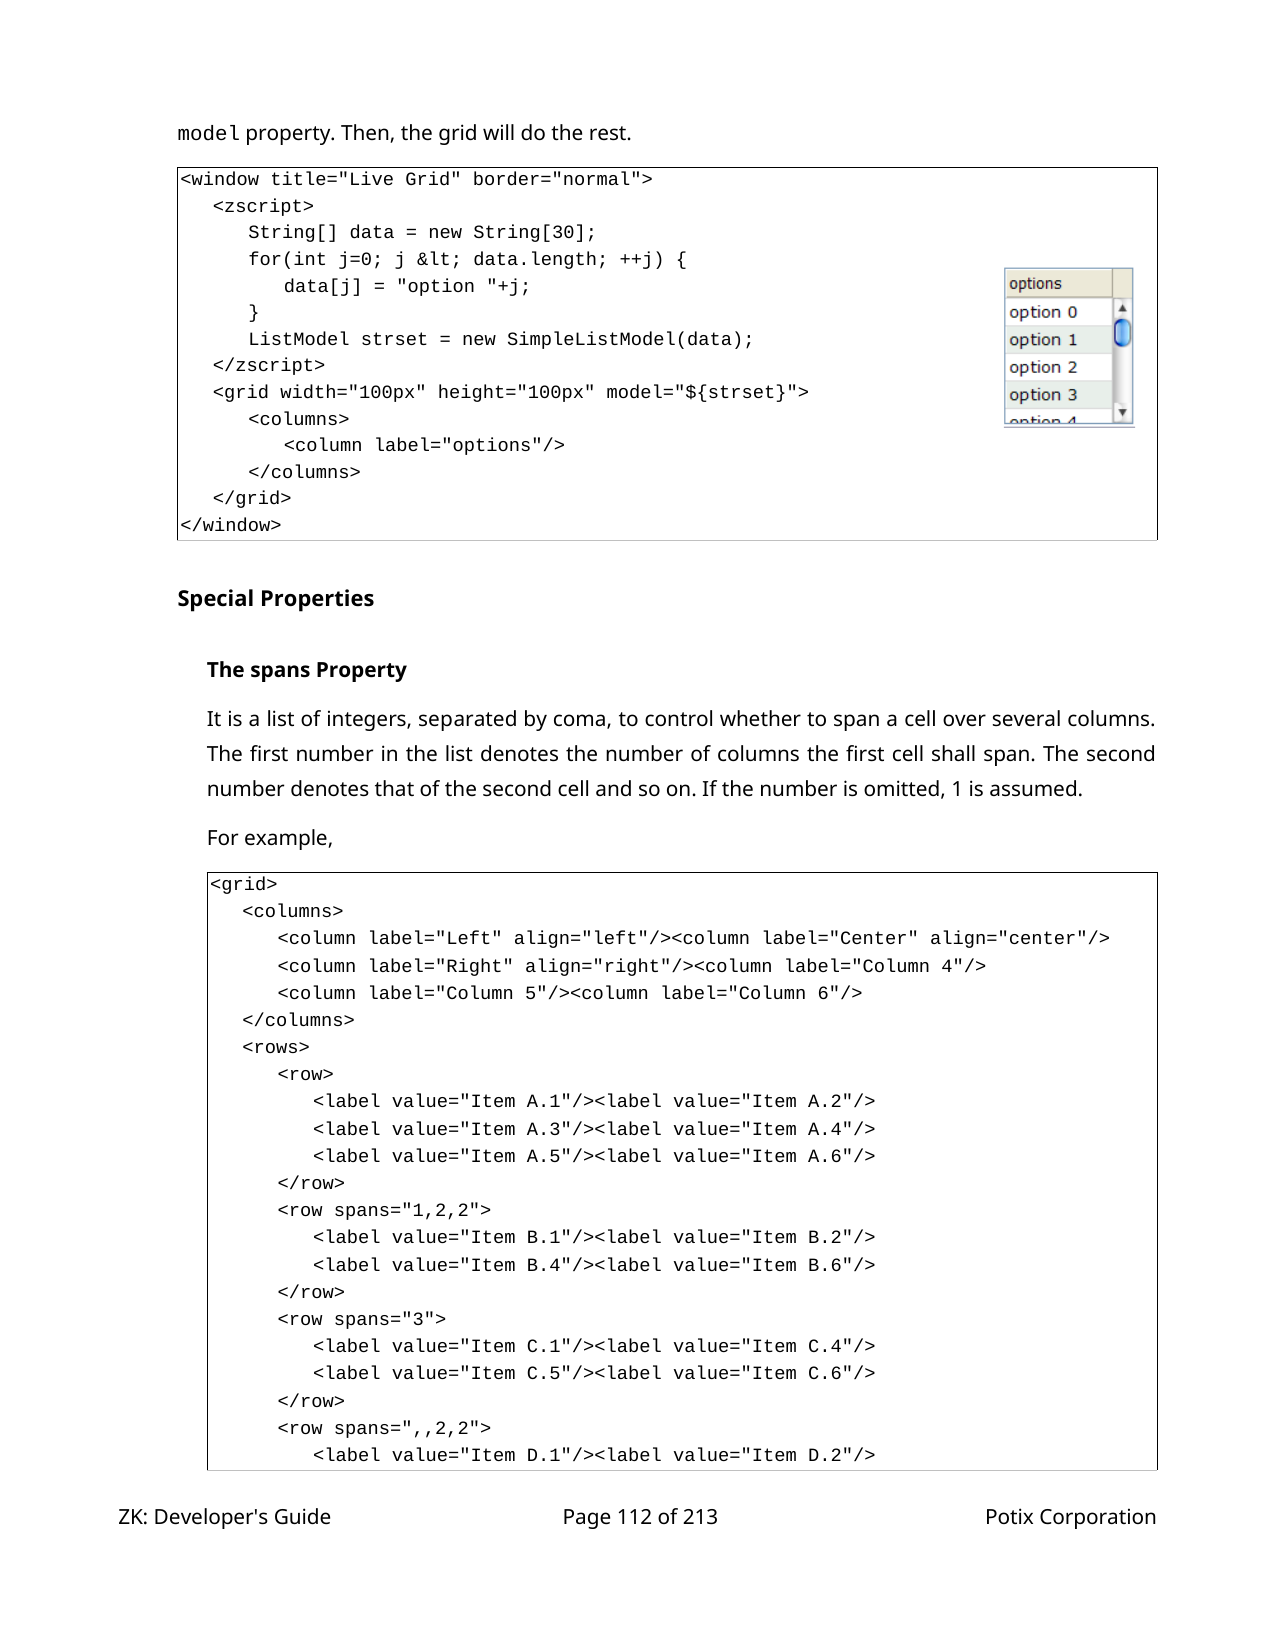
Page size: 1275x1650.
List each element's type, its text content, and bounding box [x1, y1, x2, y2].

text </row> [208, 1280, 1157, 1304]
text </columns> [208, 1008, 1157, 1032]
text <label value="Item D.1"/><label value="Item D.2"/> [208, 1443, 1157, 1470]
text </row> [208, 1171, 1157, 1195]
text <label value="Item B.4"/><label value="Item B.6"/> [208, 1252, 1157, 1277]
text <label value="Item A.3"/><label value="Item A.4"/> [208, 1117, 1157, 1141]
text <column label="Right" align="right"/><column label="Column 4"/> [208, 953, 1157, 978]
text It is a list of integers, separated by coma, to control whether to span a cell over several columns. The first number in the list denotes the number of columns the first cell shall span. The second number denotes that of the second cell and so on. If the number is omitted, 1 is assumed. [207, 704, 1157, 802]
text <column label="Column 5"/><column label="Column 6"/> [208, 981, 1157, 1005]
subtitle The spans Property [207, 655, 1157, 683]
text <label value="Item B.1"/><label value="Item B.2"/> [208, 1225, 1157, 1249]
text <label value="Item C.5"/><label value="Item C.6"/> [208, 1361, 1157, 1386]
text </row> [208, 1388, 1157, 1413]
text <rows> [208, 1035, 1157, 1059]
text <label value="Item C.1"/><label value="Item C.4"/> [208, 1334, 1157, 1358]
text <label value="Item A.1"/><label value="Item A.2"/> [208, 1089, 1157, 1114]
text <grid> [208, 873, 1157, 896]
text For example, [207, 823, 1157, 851]
subtitle Special Properties [177, 582, 1157, 612]
text <column label="Left" align="left"/><column label="Center" align="center"/> [208, 926, 1157, 951]
text <label value="Item A.5"/><label value="Item A.6"/> [208, 1144, 1157, 1168]
text <row spans="1,2,2"> [208, 1198, 1157, 1222]
text model property. Then, the grid will do the rest. [177, 118, 1157, 147]
picture [1003, 264, 1135, 428]
text <row spans="3"> [208, 1307, 1157, 1331]
text <window title="Live Grid" border="normal"> <zscript> String[] data = new String[30]; for(int j=0; j &lt; data.length; ++j) { data[j] = "option "+j; } ListModel strset = new SimpleListModel(data); </zscript> <grid width="100px" height="100px" model="${strset}"> <columns> <column label="options"/> </columns> </grid> </window> [178, 168, 1157, 540]
text <row> [208, 1062, 1157, 1086]
text <row spans=",,2,2"> [208, 1416, 1157, 1440]
text <columns> [208, 899, 1157, 923]
